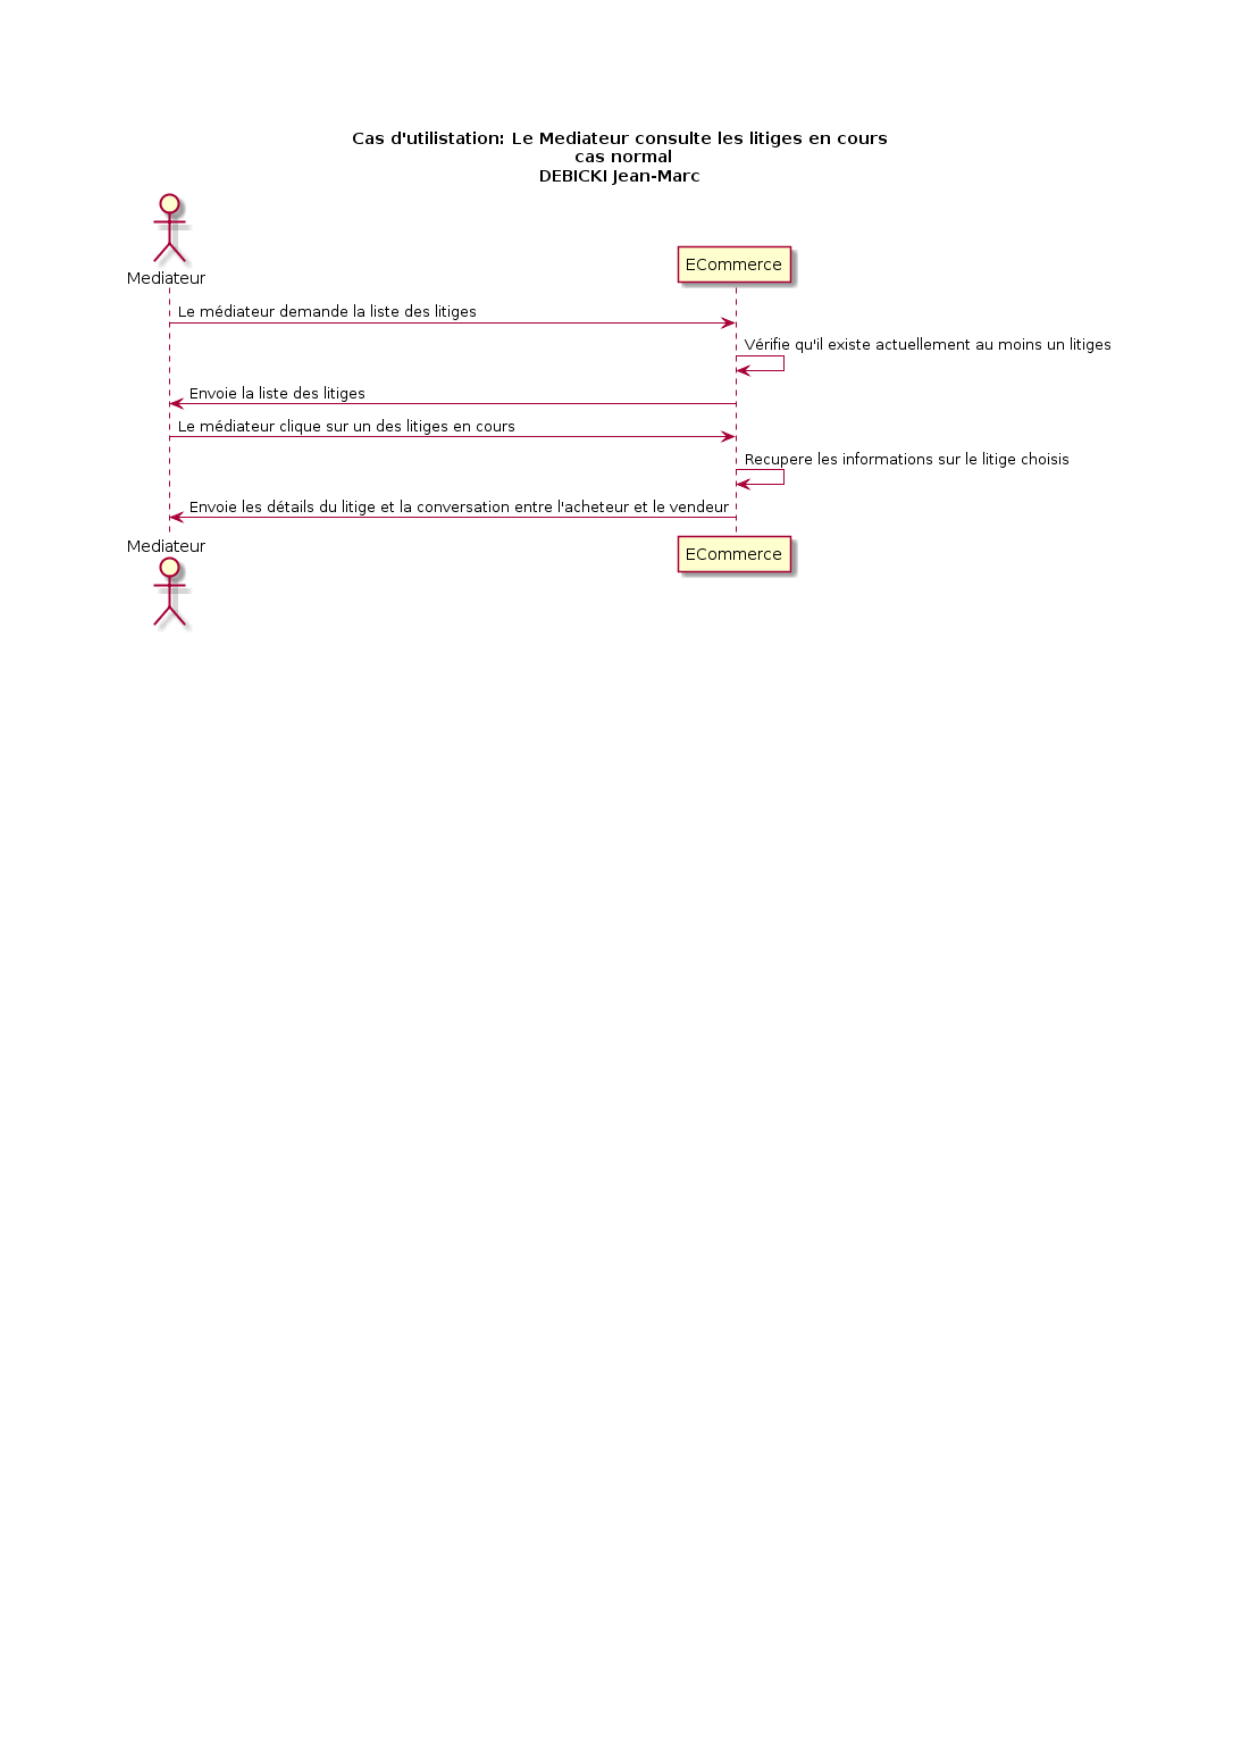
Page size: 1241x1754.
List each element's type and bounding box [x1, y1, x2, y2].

picture [118, 118, 1123, 636]
